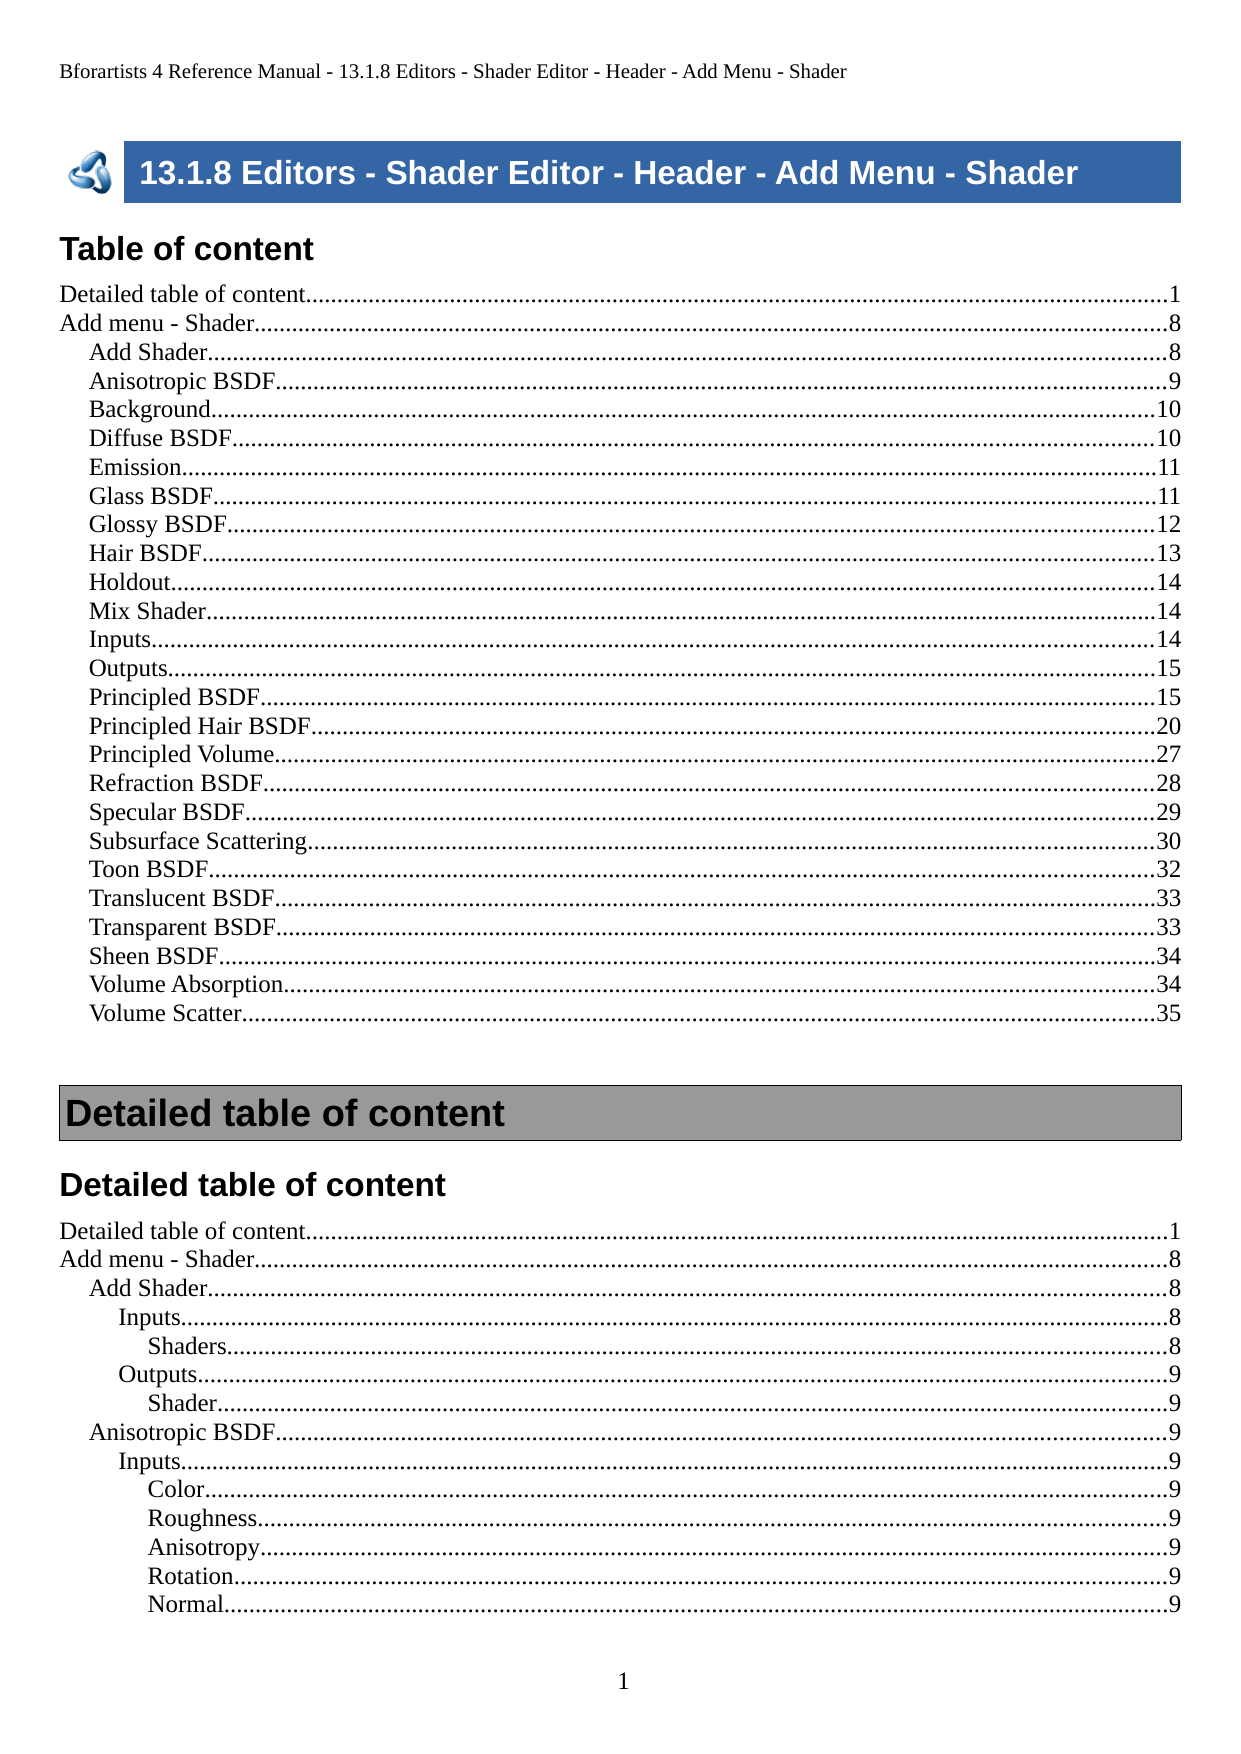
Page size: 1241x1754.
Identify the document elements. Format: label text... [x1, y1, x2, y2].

text Principled BSDF 15 [88, 682, 1181, 711]
text Outputs 15 [88, 653, 1181, 682]
text Color 9 [147, 1474, 1181, 1503]
text Mix Shader 14 [88, 596, 1181, 624]
subtitle Detailed table of content [59, 1165, 1181, 1203]
text Add menu - Shader 8 [59, 308, 1181, 337]
text Add Shader 8 [88, 1273, 1181, 1302]
text Subsurface Scattering 30 [88, 826, 1181, 854]
text Detailed table of content 1 [59, 279, 1181, 308]
text Anisotropy 9 [147, 1532, 1181, 1561]
subtitle Table of content [59, 228, 1181, 267]
text Transparent BSDF 33 [88, 912, 1181, 941]
text Glossy BSDF 12 [88, 509, 1181, 538]
text Rotation 9 [147, 1561, 1181, 1589]
text Add Shader 8 [88, 337, 1181, 366]
text Volume Scatter 35 [88, 998, 1181, 1027]
text Anisotropic BSDF 9 [88, 366, 1181, 394]
text Refraction BSDF 28 [88, 768, 1181, 797]
text Inputs 14 [88, 624, 1181, 653]
text Outputs 9 [118, 1359, 1181, 1388]
text Principled Volume 27 [88, 739, 1181, 768]
text Diffuse BSDF 10 [88, 423, 1181, 452]
text Inputs 9 [118, 1446, 1181, 1474]
text Sheen BSDF 34 [88, 941, 1181, 969]
text Specular BSDF 29 [88, 797, 1181, 826]
text Inputs 8 [118, 1302, 1181, 1331]
text Detailed table of content 1 [59, 1216, 1181, 1244]
text Principled Hair BSDF 20 [88, 711, 1181, 739]
text Translucent BSDF 33 [88, 883, 1181, 912]
text Volume Absorption 34 [88, 969, 1181, 998]
table_header [59, 141, 124, 203]
text Emission 11 [88, 452, 1181, 481]
text Add menu - Shader 8 [59, 1244, 1181, 1273]
text Glass BSDF 11 [88, 481, 1181, 509]
picture [65, 147, 114, 197]
table_header Detailed table of content [60, 1086, 1181, 1140]
text Anisotropic BSDF 9 [88, 1417, 1181, 1446]
text Hair BSDF 13 [88, 538, 1181, 567]
text Normal 9 [147, 1589, 1181, 1618]
text Background 10 [88, 394, 1181, 423]
text Shaders 8 [147, 1331, 1181, 1359]
table_header 13.1.8 Editors - Shader Editor - Header - Add Menu - Shader [124, 141, 1181, 203]
text Toon BSDF 32 [88, 854, 1181, 883]
text Holdout 14 [88, 567, 1181, 596]
text Roughness 9 [147, 1503, 1181, 1532]
text Shader 9 [147, 1388, 1181, 1417]
